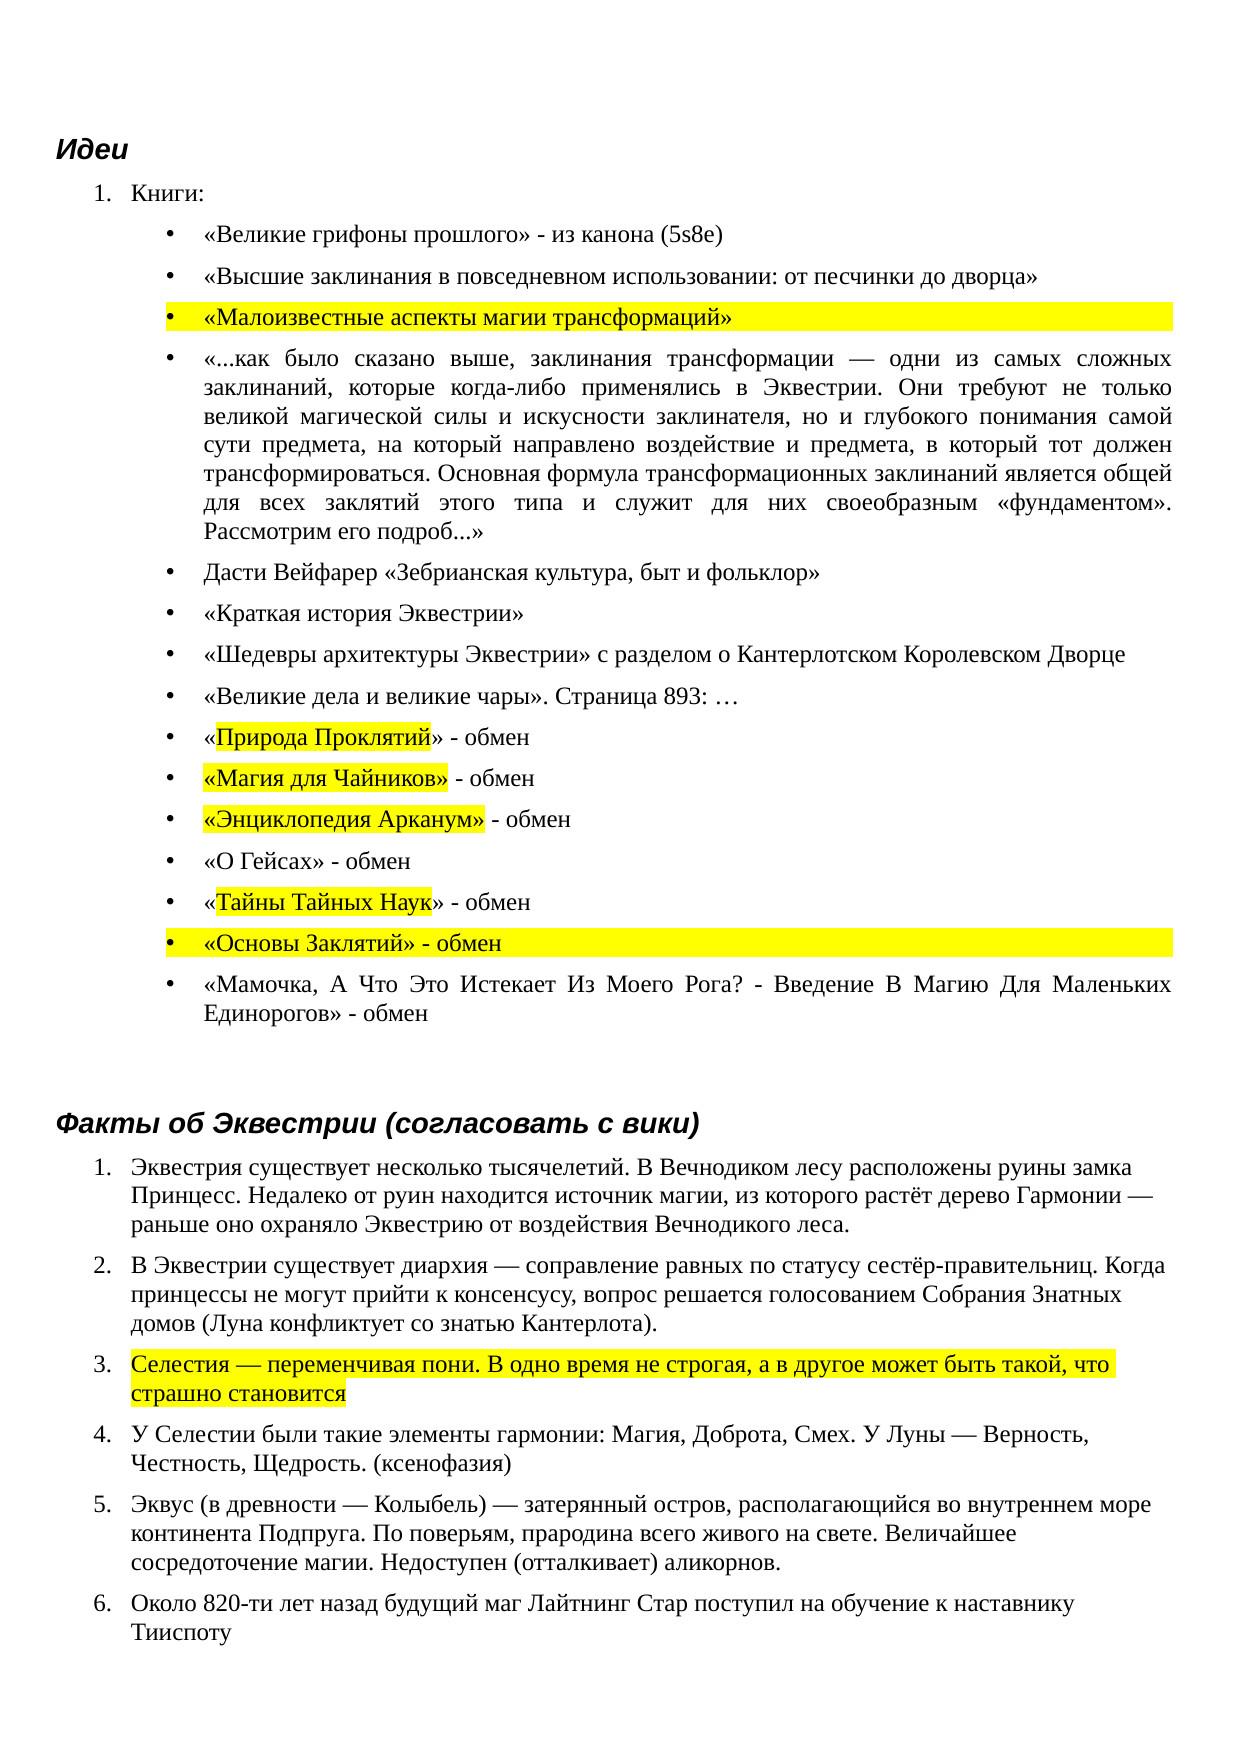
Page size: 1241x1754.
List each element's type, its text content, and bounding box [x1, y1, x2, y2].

subtitle Идеи [56, 132, 1173, 166]
list «Мамочка, А Что Это Истекает Из Моего Рога? - Введение В Магию Для Маленьких Единорогов» - обмен [166, 969, 1173, 1027]
list Эквестрия существует несколько тысячелетий. В Вечнодиком лесу расположены руины замка Принцесс. Недалеко от руин находится источник магии, из которого растёт дерево Гармонии — раньше оно охраняло Эквестрию от воздействия Вечнодикого леса. [93, 1152, 1173, 1238]
list В Эквестрии существует диархия — соправление равных по статусу сестёр-правительниц. Когда принцессы не могут прийти к консенсусу, вопрос решается голосованием Собрания Знатных домов (Луна конфликтует со знатью Кантерлота). [93, 1251, 1173, 1337]
list У Селестии были такие элементы гармонии: Магия, Доброта, Смех. У Луны — Верность, Честность, Щедрость. (ксенофазия) [93, 1419, 1173, 1477]
list «Основы Заклятий» - обмен [166, 928, 1173, 957]
list Около 820-ти лет назад будущий маг Лайтнинг Стар поступил на обучение к наставнику Тииспоту [93, 1588, 1173, 1646]
list «Великие дела и великие чары». Страница 893: … [166, 681, 1173, 709]
list «Великие грифоны прошлого» - из канона (5s8e) [166, 219, 1173, 248]
list «Шедевры архитектуры Эквестрии» с разделом о Кантерлотском Королевском Дворце [166, 639, 1173, 668]
list Книги: [93, 178, 1173, 207]
list «Краткая история Эквестрии» [166, 598, 1173, 627]
list «Энциклопедия Арканум» - обмен [166, 804, 1173, 833]
subtitle Факты об Эквестрии (согласовать с вики) [56, 1106, 1173, 1139]
list Дасти Вейфарер «Зебрианская культура, быт и фольклор» [166, 557, 1173, 586]
list «...как было сказано выше, заклинания трансформации — одни из самых сложных заклинаний, которые когда-либо применялись в Эквестрии. Они требуют не только великой магической силы и искусности заклинателя, но и глубокого понимания самой сути предмета, на который направлено воздействие и предмета, в который тот должен трансформироваться. Основная формула трансформационных заклинаний является общей для всех заклятий этого типа и служит для них своеобразным «фундаментом». Рассмотрим его подроб...» [166, 343, 1173, 544]
list «Высшие заклинания в повседневном использовании: от песчинки до дворца» [166, 261, 1173, 289]
list «О Гейсах» - обмен [166, 846, 1173, 874]
list Эквус (в древности — Колыбель) — затерянный остров, располагающийся во внутреннем море континента Подпруга. По поверьям, прародина всего живого на свете. Величайшее сосредоточение магии. Недоступен (отталкивает) аликорнов. [93, 1489, 1173, 1576]
list «Малоизвестные аспекты магии трансформаций» [166, 302, 1173, 331]
list «Магия для Чайников» - обмен [166, 763, 1173, 792]
list Селестия — переменчивая пони. В одно время не строгая, а в другое может быть такой, что страшно становится [93, 1349, 1173, 1407]
list «Тайны Тайных Наук» - обмен [166, 887, 1173, 916]
list «Природа Проклятий» - обмен [166, 722, 1173, 751]
